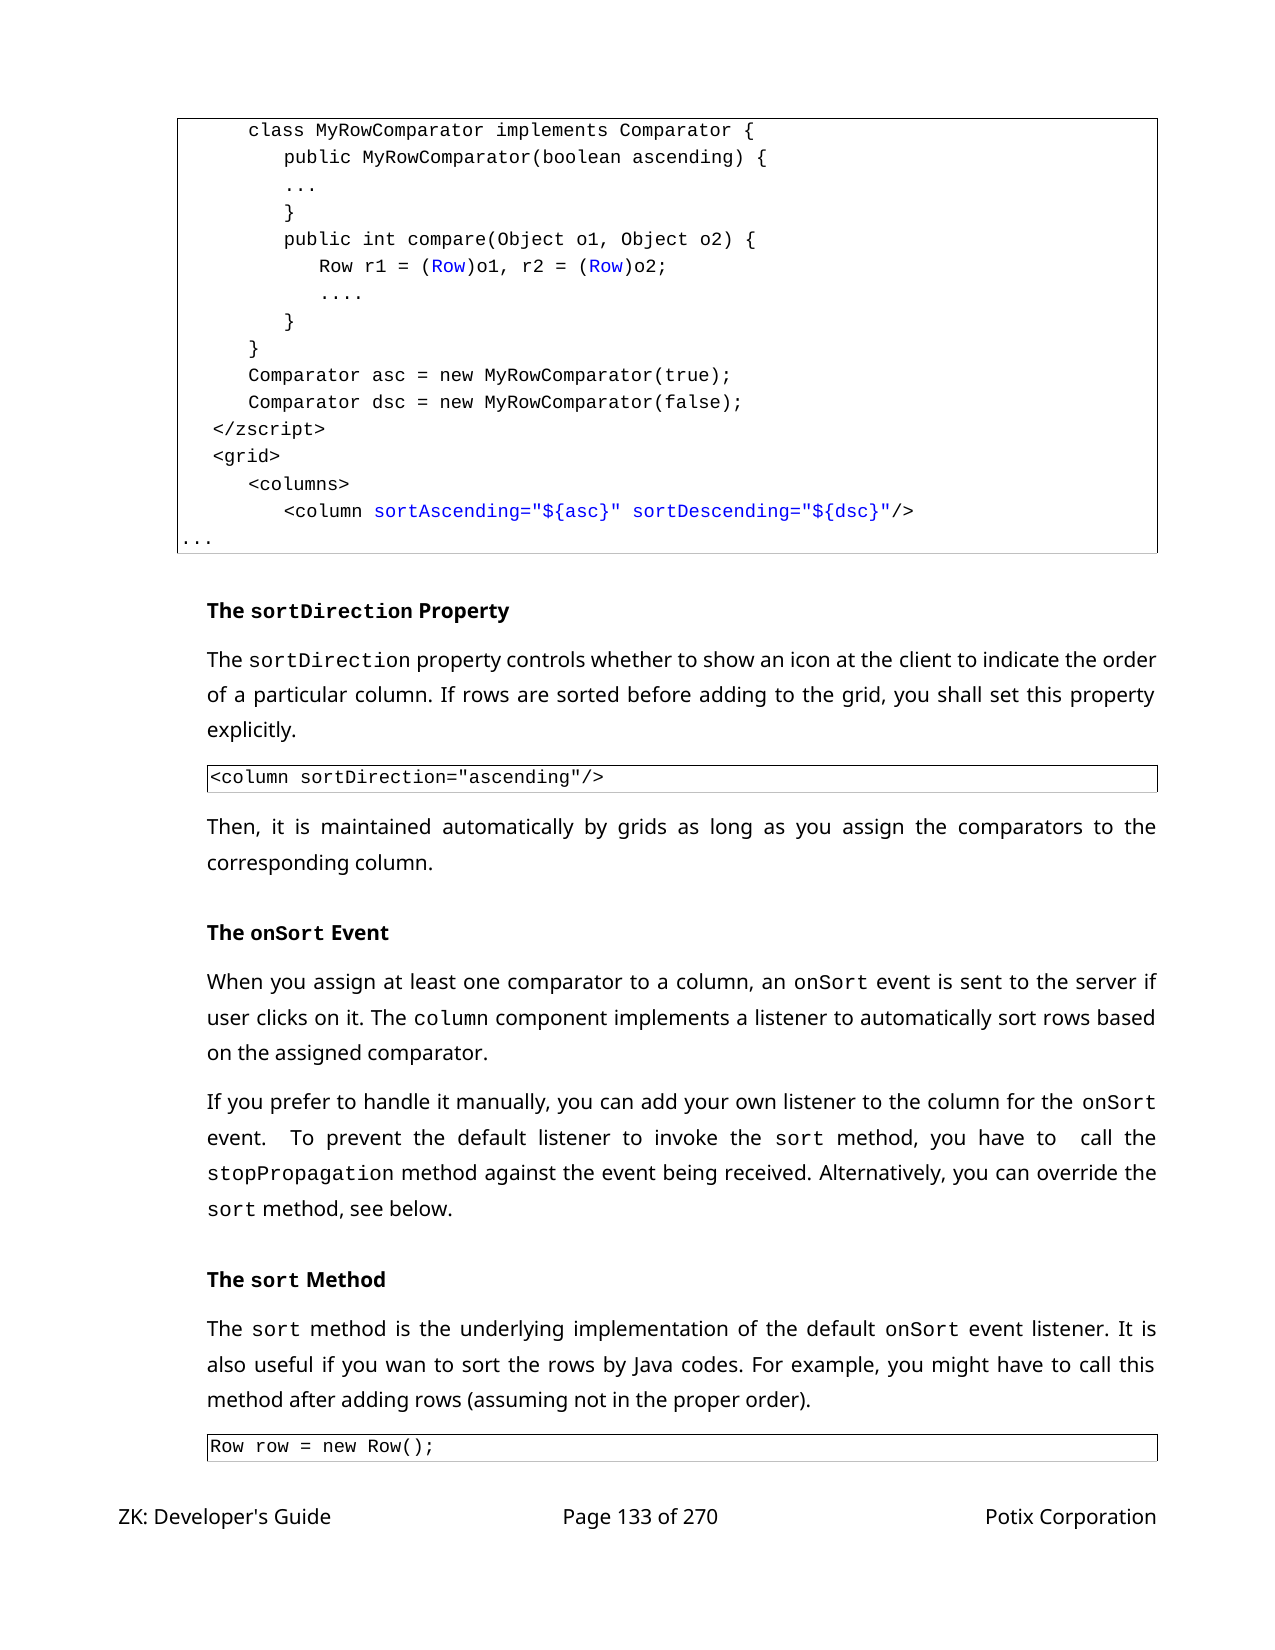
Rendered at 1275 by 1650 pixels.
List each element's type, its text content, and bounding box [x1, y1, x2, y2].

text } [178, 200, 1157, 224]
text <grid> [178, 444, 1157, 469]
text Comparator asc = new MyRowComparator(true); [178, 363, 1157, 387]
text ... [178, 526, 1157, 553]
text The sortDirection property controls whether to show an icon at the client to indicate the order of a particular column. If rows are sorted before adding to the grid, you shall set this property explicitly. [207, 645, 1157, 744]
subtitle The onSort Event [207, 918, 1157, 947]
text If you prefer to handle it manually, you can add your own listener to the column for the onSort event. To prevent the default listener to invoke the sort method, you have to call the stopPropagation method against the event being received. Alternatively, you can override the sort method, see below. [207, 1087, 1157, 1222]
text public int compare(Object o1, Object o2) { [178, 227, 1157, 251]
text public MyRowComparator(boolean ascending) { [178, 145, 1157, 169]
text Comparator dsc = new MyRowComparator(false); [178, 390, 1157, 414]
text } [178, 308, 1157, 333]
text class MyRowComparator implements Comparator { [178, 119, 1157, 142]
text Row r1 = (Row)o1, r2 = (Row)o2; [178, 254, 1157, 278]
subtitle The sortDirection Property [207, 596, 1157, 624]
subtitle The sort Method [207, 1265, 1157, 1293]
text <columns> [178, 472, 1157, 496]
text Row row = new Row(); [208, 1435, 1157, 1461]
text </zscript> [178, 417, 1157, 441]
text } [178, 336, 1157, 360]
text .... [178, 281, 1157, 306]
text <column sortAscending="${asc}" sortDescending="${dsc}"/> [178, 499, 1157, 523]
text ... [178, 172, 1157, 197]
text <column sortDirection="ascending"/> [208, 766, 1157, 792]
text Then, it is maintained automatically by grids as long as you assign the comparators to the corresponding column. [207, 812, 1157, 876]
text The sort method is the underlying implementation of the default onSort event listener. It is also useful if you wan to sort the rows by Java codes. For example, you might have to call this method after adding rows (assuming not in the proper order). [207, 1314, 1157, 1413]
text When you assign at least one comparator to a column, an onSort event is sent to the server if user clicks on it. The column component implements a listener to automatically sort rows based on the assigned comparator. [207, 967, 1157, 1067]
